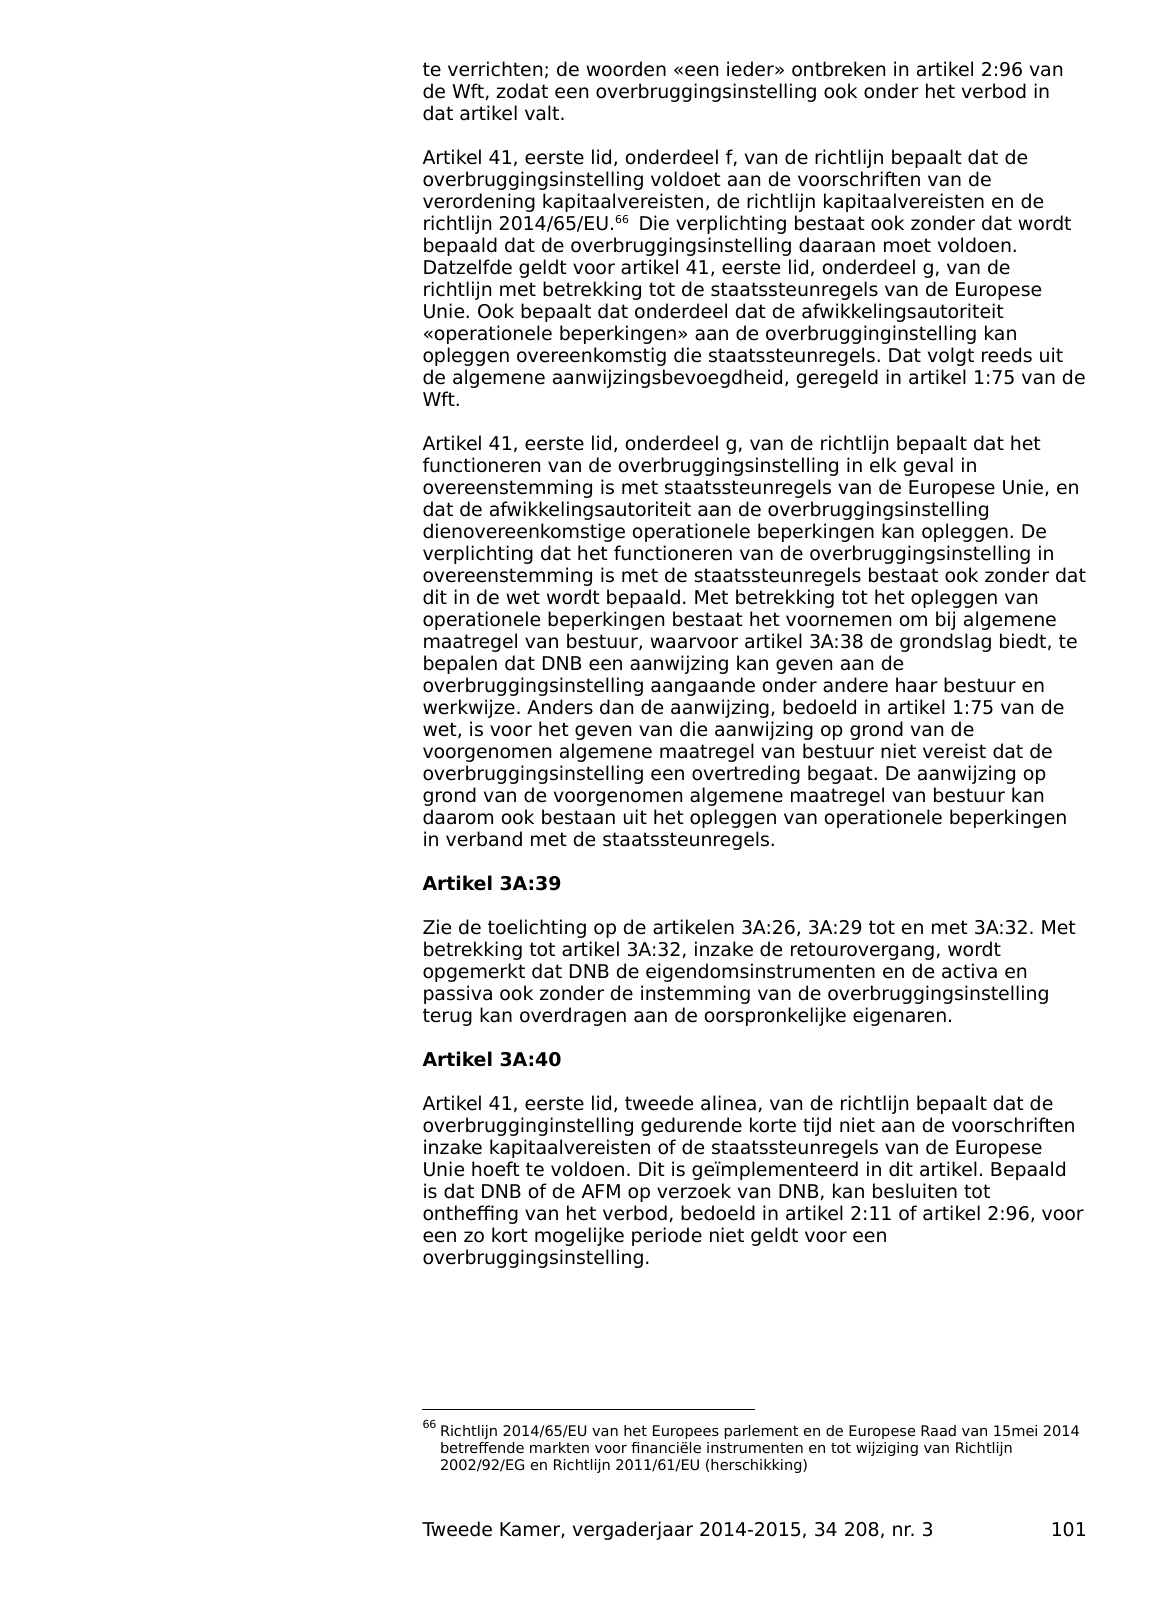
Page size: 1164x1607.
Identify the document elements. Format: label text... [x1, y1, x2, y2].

text Zie de toelichting op de artikelen 3A:26, 3A:29 tot en met 3A:32. Met betrekking tot artikel 3A:32, inzake de retourovergang, wordt opgemerkt dat DNB de eigendomsinstrumenten en de activa en passiva ook zonder de instemming van de overbruggingsinstelling terug kan overdragen aan de oorspronkelijke eigenaren. [422, 917, 1087, 1027]
text te verrichten; de woorden «een ieder» ontbreken in artikel 2:96 van de Wft, zodat een overbruggingsinstelling ook onder het verbod in dat artikel valt. [422, 59, 1087, 125]
subtitle Artikel 3A:39 [422, 873, 1087, 895]
subtitle Artikel 3A:40 [422, 1049, 1087, 1071]
text Artikel 41, eerste lid, onderdeel f, van de richtlijn bepaalt dat de overbruggingsinstelling voldoet aan de voorschriften van de verordening kapitaalvereisten, de richtlijn kapitaalvereisten en de richtlijn 2014/65/EU. Die verplichting bestaat ook zonder dat wordt bepaald dat de overbruggingsinstelling daaraan moet voldoen. Datzelfde geldt voor artikel 41, eerste lid, onderdeel g, van de richtlijn met betrekking tot de staatssteunregels van de Europese Unie. Ook bepaalt dat onderdeel dat de afwikkelingsautoriteit «operationele beperkingen» aan de overbrugginginstelling kan opleggen overeenkomstig die staatssteunregels. Dat volgt reeds uit de algemene aanwijzingsbevoegdheid, geregeld in artikel 1:75 van de Wft. [422, 147, 1087, 411]
text Artikel 41, eerste lid, onderdeel g, van de richtlijn bepaalt dat het functioneren van de overbruggingsinstelling in elk geval in overeenstemming is met staatssteunregels van de Europese Unie, en dat de afwikkelingsautoriteit aan de overbruggingsinstelling dienovereenkomstige operationele beperkingen kan opleggen. De verplichting dat het functioneren van de overbruggingsinstelling in overeenstemming is met de staatssteunregels bestaat ook zonder dat dit in de wet wordt bepaald. Met betrekking tot het opleggen van operationele beperkingen bestaat het voornemen om bij algemene maatregel van bestuur, waarvoor artikel 3A:38 de grondslag biedt, te bepalen dat DNB een aanwijzing kan geven aan de overbruggingsinstelling aangaande onder andere haar bestuur en werkwijze. Anders dan de aanwijzing, bedoeld in artikel 1:75 van de wet, is voor het geven van die aanwijzing op grond van de voorgenomen algemene maatregel van bestuur niet vereist dat de overbruggingsinstelling een overtreding begaat. De aanwijzing op grond van de voorgenomen algemene maatregel van bestuur kan daarom ook bestaan uit het opleggen van operationele beperkingen in verband met de staatssteunregels. [422, 433, 1087, 851]
text Richtlijn 2014/65/EU van het Europees parlement en de Europese Raad van 15mei 2014 betreffende markten voor financiële instrumenten en tot wijziging van Richtlijn 2002/92/EG en Richtlijn 2011/61/EU (herschikking) [422, 1418, 1087, 1474]
text Artikel 41, eerste lid, tweede alinea, van de richtlijn bepaalt dat de overbrugginginstelling gedurende korte tijd niet aan de voorschriften inzake kapitaalvereisten of de staatssteunregels van de Europese Unie hoeft te voldoen. Dit is geïmplementeerd in dit artikel. Bepaald is dat DNB of de AFM op verzoek van DNB, kan besluiten tot ontheffing van het verbod, bedoeld in artikel 2:11 of artikel 2:96, voor een zo kort mogelijke periode niet geldt voor een overbruggingsinstelling. [422, 1093, 1087, 1269]
